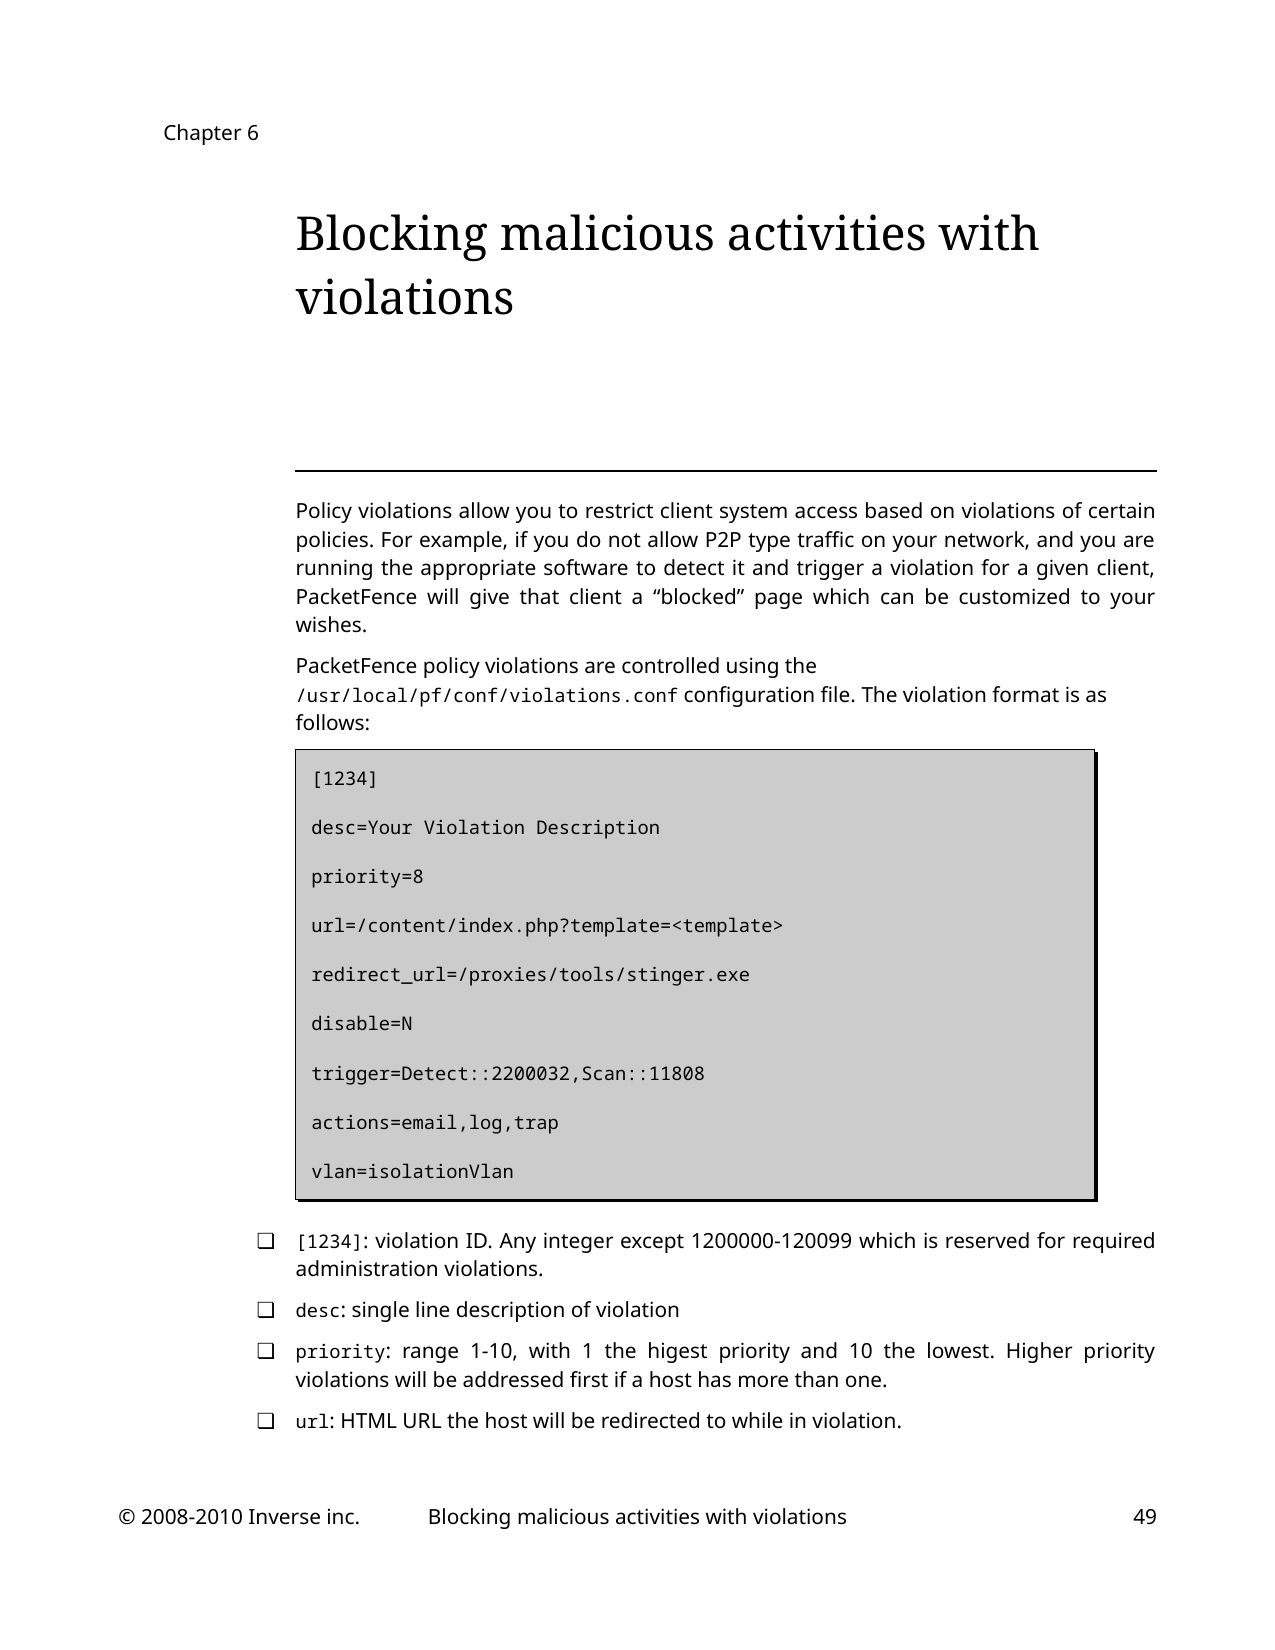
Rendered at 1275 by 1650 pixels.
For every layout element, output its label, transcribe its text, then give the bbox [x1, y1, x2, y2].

list ❏ url: HTML URL the host will be redirected to while in violation. [256, 1406, 1157, 1434]
text [1234] [296, 750, 1094, 790]
list ❏ desc: single line description of violation [256, 1296, 1157, 1324]
text PacketFence policy violations are controlled using the /usr/local/pf/conf/violations.conf configuration file. The violation format is as follows: [295, 651, 1157, 737]
text redirect_url=/proxies/tools/stinger.exe [296, 946, 1094, 987]
list ❏ [1234]: violation ID. Any integer except 1200000-120099 which is reserved for required administration violations. [256, 1226, 1157, 1283]
text trigger=Detect::2200032,Scan::11808 [296, 1044, 1094, 1085]
text Policy violations allow you to restrict client system access based on violations of certain policies. For example, if you do not allow P2P type traffic on your network, and you are running the appropriate software to detect it and trigger a violation for a given client, PacketFence will give that client a “blocked” page which can be customized to your wishes. [295, 497, 1157, 639]
text actions=email,log,trap [296, 1093, 1094, 1134]
text desc=Your Violation Description [296, 798, 1094, 839]
text priority=8 [296, 847, 1094, 889]
text url=/content/index.php?template=<template> [296, 897, 1094, 938]
text vlan=isolationVlan [296, 1142, 1094, 1199]
list ❏ priority: range 1-10, with 1 the higest priority and 10 the lowest. Higher priority violations will be addressed first if a host has more than one. [256, 1336, 1157, 1393]
text disable=N [296, 995, 1094, 1036]
subtitle Blocking malicious activities with violations [295, 201, 1157, 470]
